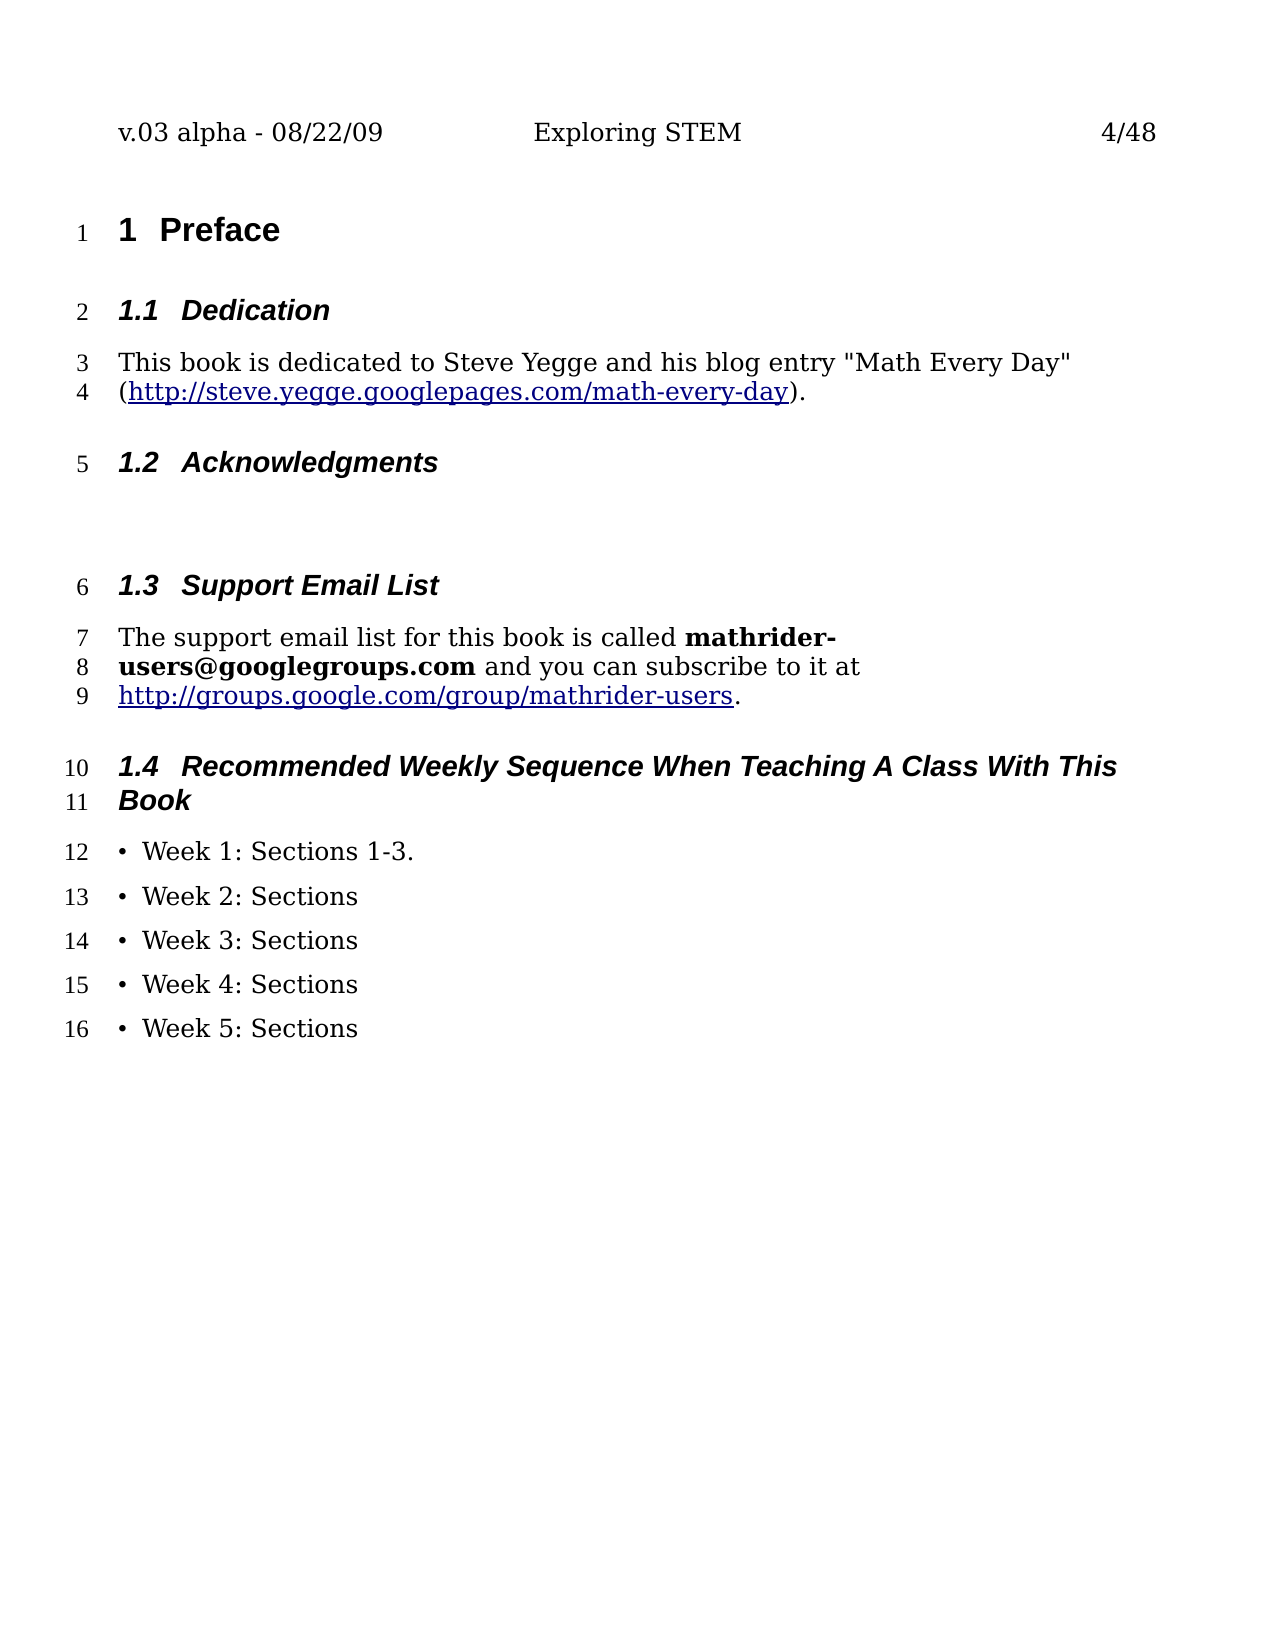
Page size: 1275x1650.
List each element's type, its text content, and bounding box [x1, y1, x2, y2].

text The support email list for this book is called mathrider-users@googlegroups.com and you can subscribe to it at http://groups.google.com/group/mathrider-users. [118, 622, 1157, 710]
text This book is dedicated to Steve Yegge and his blog entry "Math Every Day" (http://steve.yegge.googlepages.com/math-every-day). [118, 348, 1157, 406]
list Week 4: Sections [118, 970, 1157, 999]
subtitle Dedication [118, 293, 1157, 327]
list Week 5: Sections [118, 1014, 1157, 1043]
list Week 2: Sections [118, 882, 1157, 911]
subtitle Support Email List [118, 568, 1157, 602]
list Week 1: Sections 1-3. [118, 837, 1157, 867]
subtitle Acknowledgments [118, 445, 1157, 479]
subtitle Recommended Weekly Sequence When Teaching A Class With This Book [118, 749, 1157, 817]
subtitle Preface [118, 210, 1157, 248]
list Week 3: Sections [118, 926, 1157, 955]
